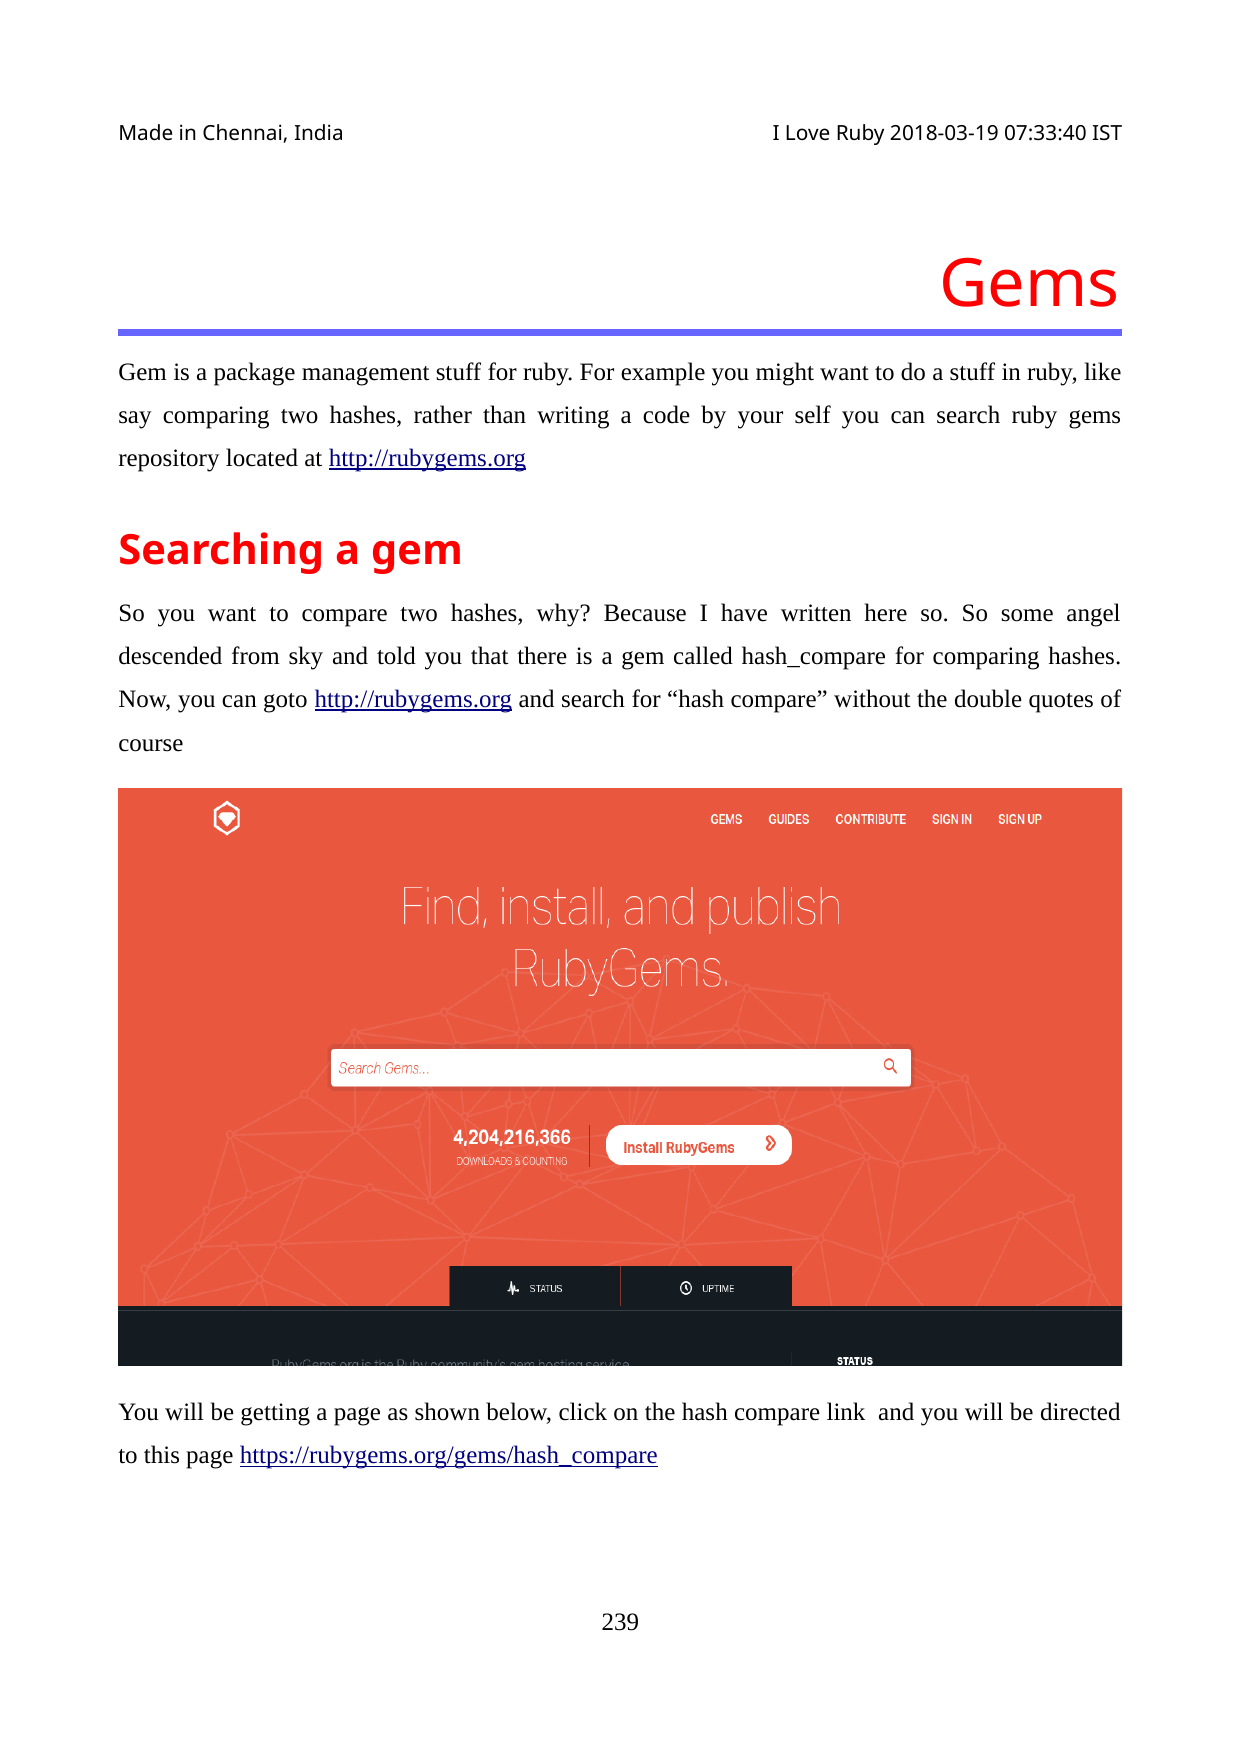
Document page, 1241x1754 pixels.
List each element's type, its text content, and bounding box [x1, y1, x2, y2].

text Gem is a package management stuff for ruby. For example you might want to do a stuff in ruby, like say comparing two hashes, rather than writing a code by your self you can search ruby gems repository located at http://rubygems.org [118, 357, 1122, 472]
text You will be getting a page as shown below, click on the hash compare link and you will be directed to this page https://rubygems.org/gems/hash_compare [118, 1397, 1122, 1469]
picture [118, 788, 1123, 1366]
subtitle Searching a gem [118, 520, 1122, 577]
text So you want to compare two hashes, why? Because I have written here so. So some angel descended from sky and told you that there is a gem called hash_compare for comparing hashes. Now, you can goto http://rubygems.org and search for “hash compare” without the double quotes of course [118, 598, 1122, 756]
subtitle Gems [118, 233, 1122, 329]
